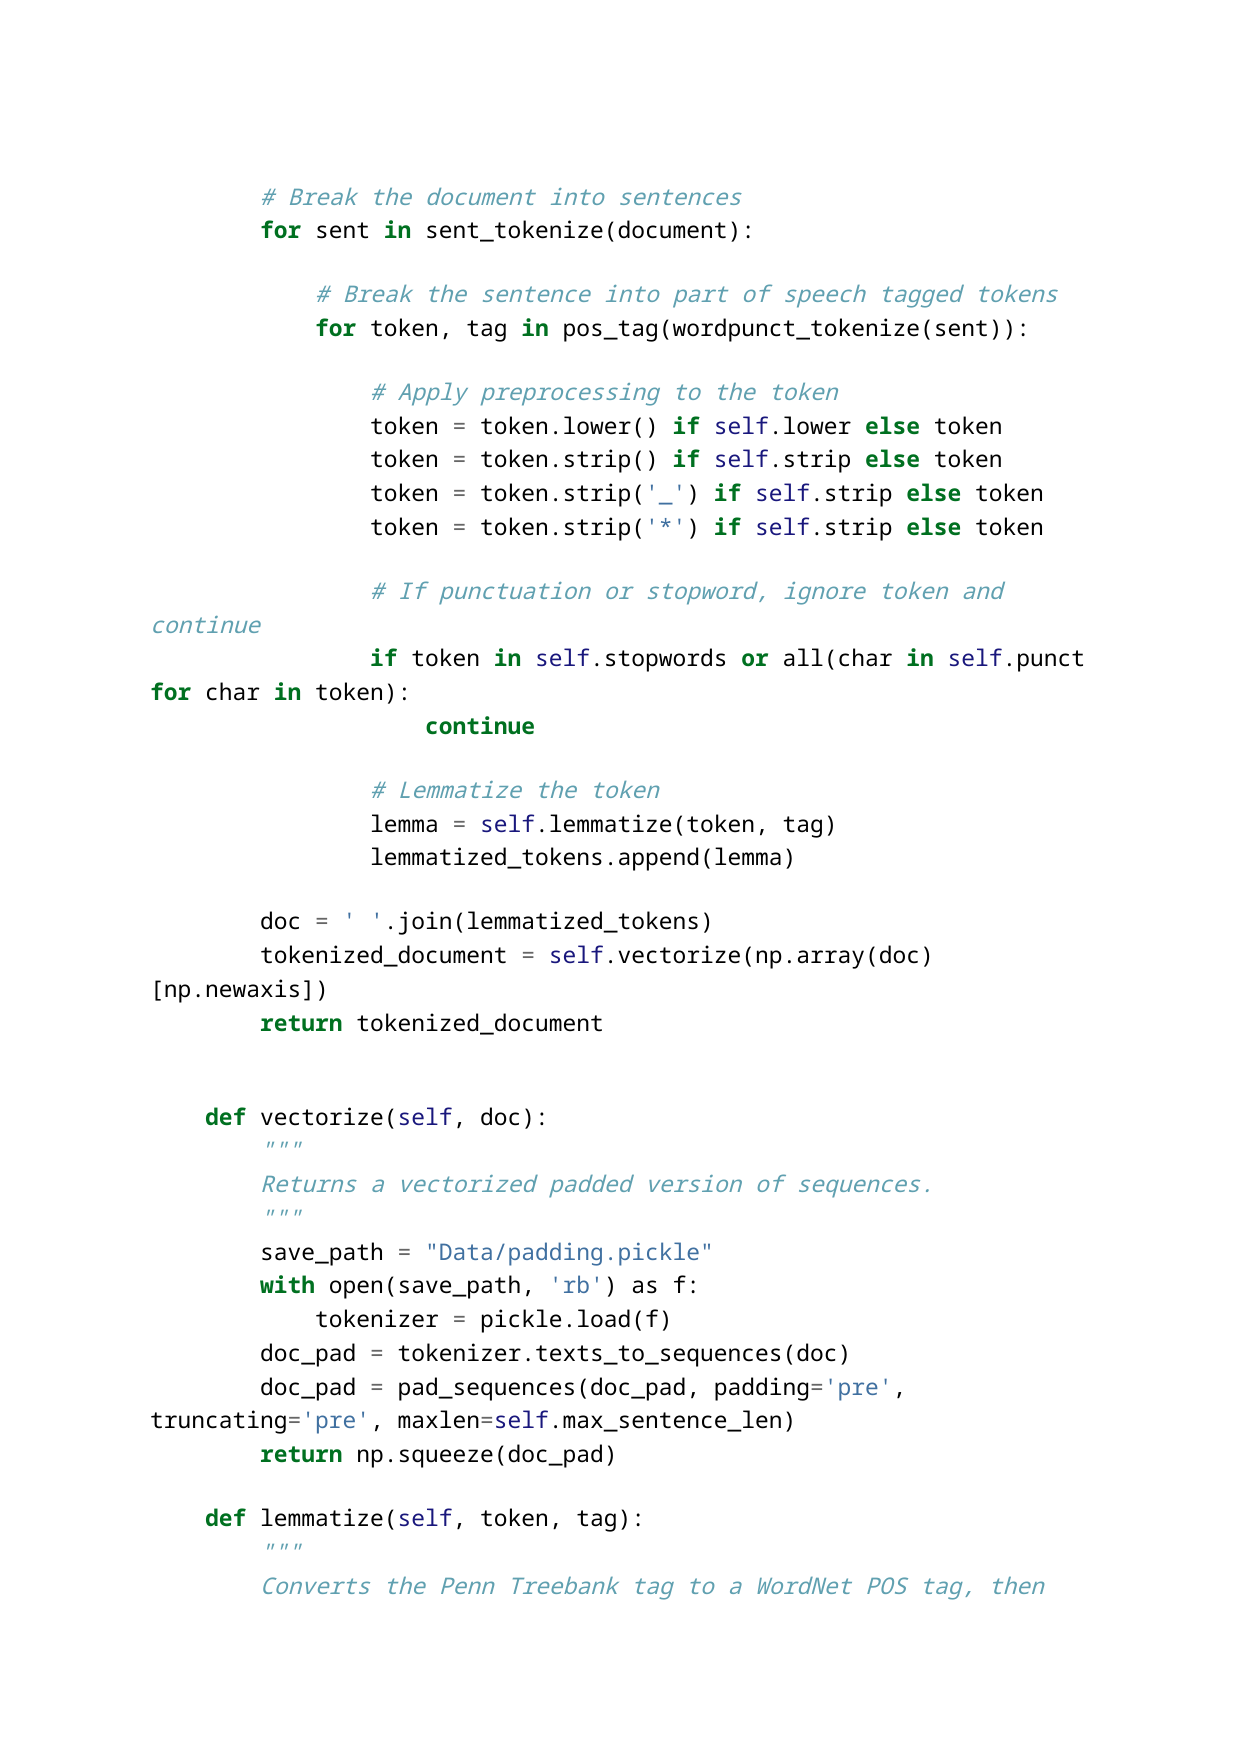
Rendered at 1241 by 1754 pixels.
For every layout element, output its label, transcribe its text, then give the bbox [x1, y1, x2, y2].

text # Break the document into sentences for sent in sent_tokenize(document): # Break the sentence into part of speech tagged tokens for token, tag in pos_tag(wordpunct_tokenize(sent)): # Apply preprocessing to the token token = token.lower() if self.lower else token token = token.strip() if self.strip else token token = token.strip('_') if self.strip else token token = token.strip('*') if self.strip else token # If punctuation or stopword, ignore token and continue if token in self.stopwords or all(char in self.punct for char in token): continue # Lemmatize the token lemma = self.lemmatize(token, tag) lemmatized_tokens.append(lemma) doc = ' '.join(lemmatized_tokens) tokenized_document = self.vectorize(np.array(doc)[np.newaxis]) return tokenized_document def vectorize(self, doc): """ Returns a vectorized padded version of sequences. """ save_path = "Data/padding.pickle" with open(save_path, 'rb') as f: tokenizer = pickle.load(f) doc_pad = tokenizer.texts_to_sequences(doc) doc_pad = pad_sequences(doc_pad, padding='pre', truncating='pre', maxlen=self.max_sentence_len) return np.squeeze(doc_pad) def lemmatize(self, token, tag): """ Converts the Penn Treebank tag to a WordNet POS tag, then [150, 150, 1090, 1601]
